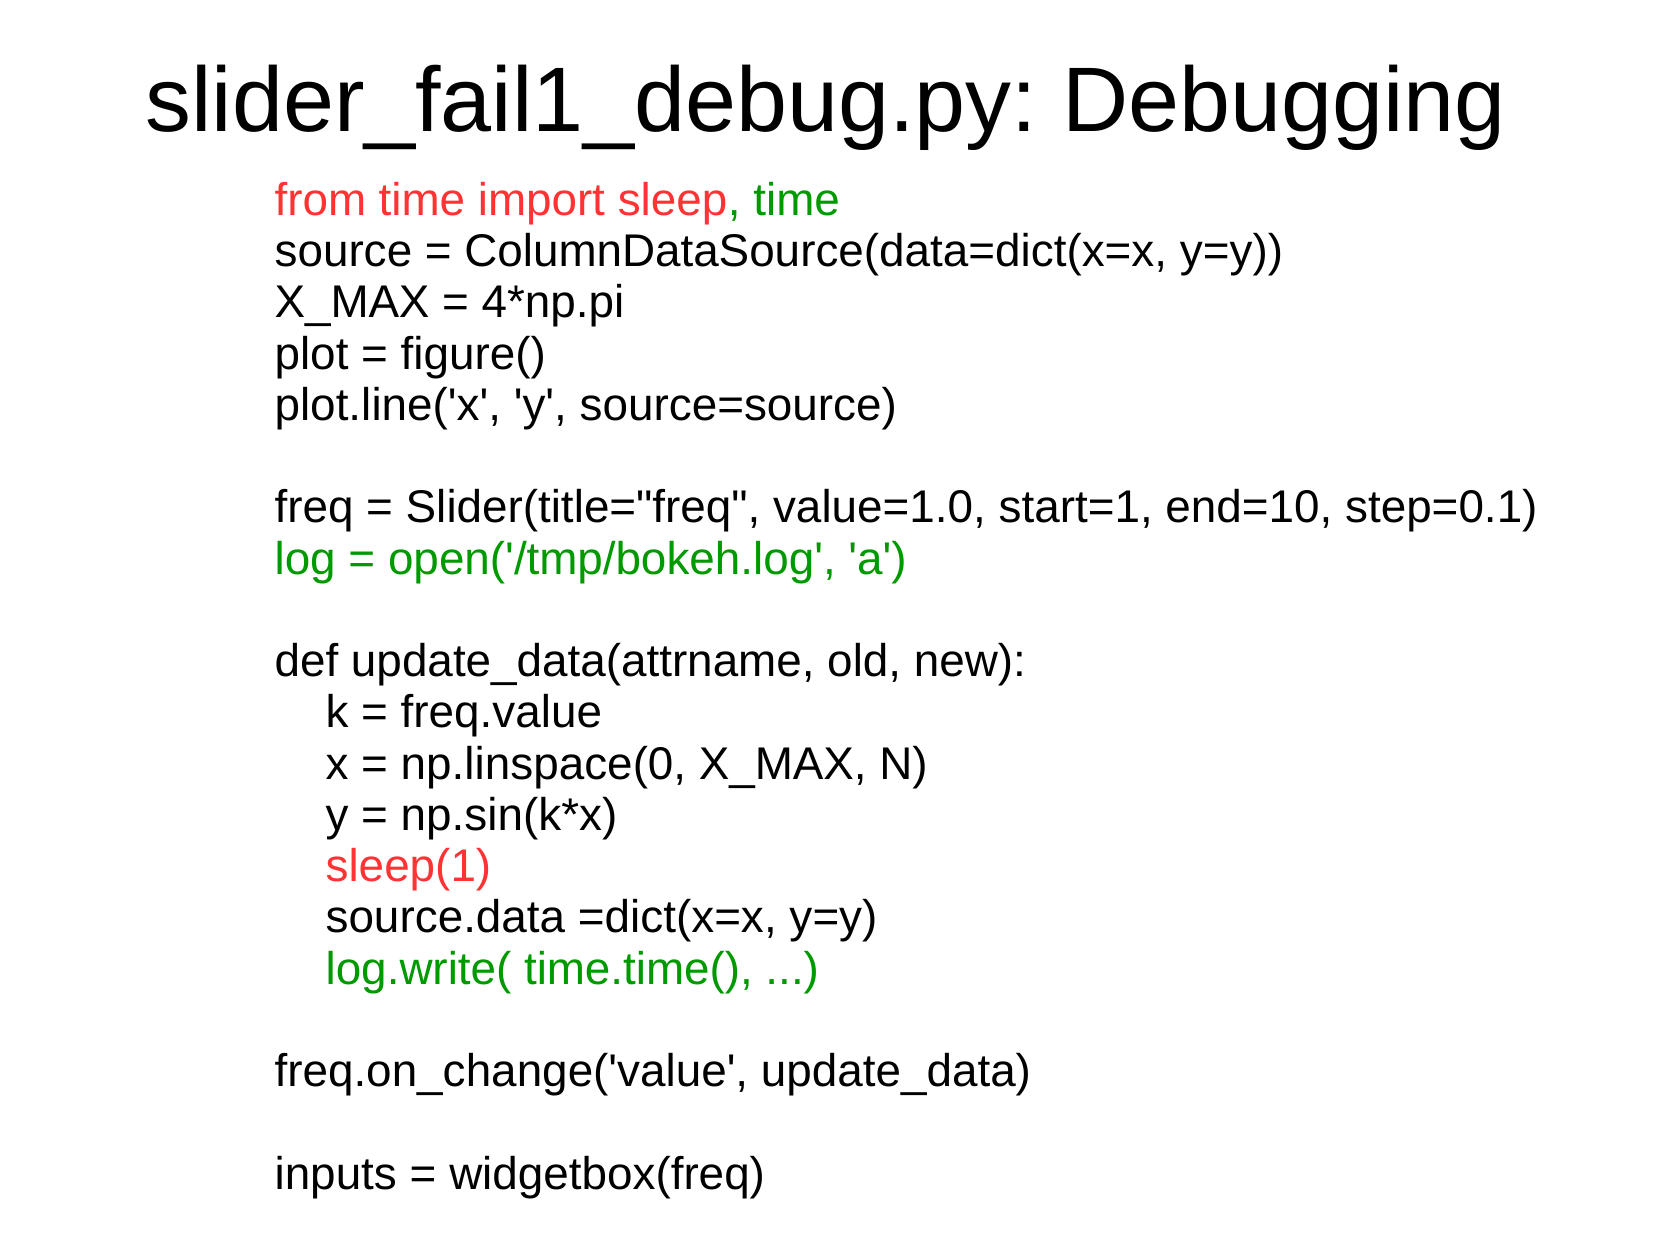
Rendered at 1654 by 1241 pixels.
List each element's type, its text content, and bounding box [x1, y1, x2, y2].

text_box from time import sleep, time source = ColumnDataSource(data=dict(x=x, y=y)) X_MAX = 4*np.pi plot = figure() plot.line('x', 'y', source=source) freq = Slider(title="freq", value=1.0, start=1, end=10, step=0.1) log = open('/tmp/bokeh.log', 'a') def update_data(attrname, old, new): k = freq.value x = np.linspace(0, X_MAX, N) y = np.sin(k*x) sleep(1) source.data =dict(x=x, y=y) log.write( time.time(), ...) freq.on_change('value', update_data) inputs = widgetbox(freq) curdoc().add_root(row(inputs, plot, width=800)) [259, 166, 1607, 1241]
title slider_fail1_debug.py: Debugging [82, 0, 1571, 204]
